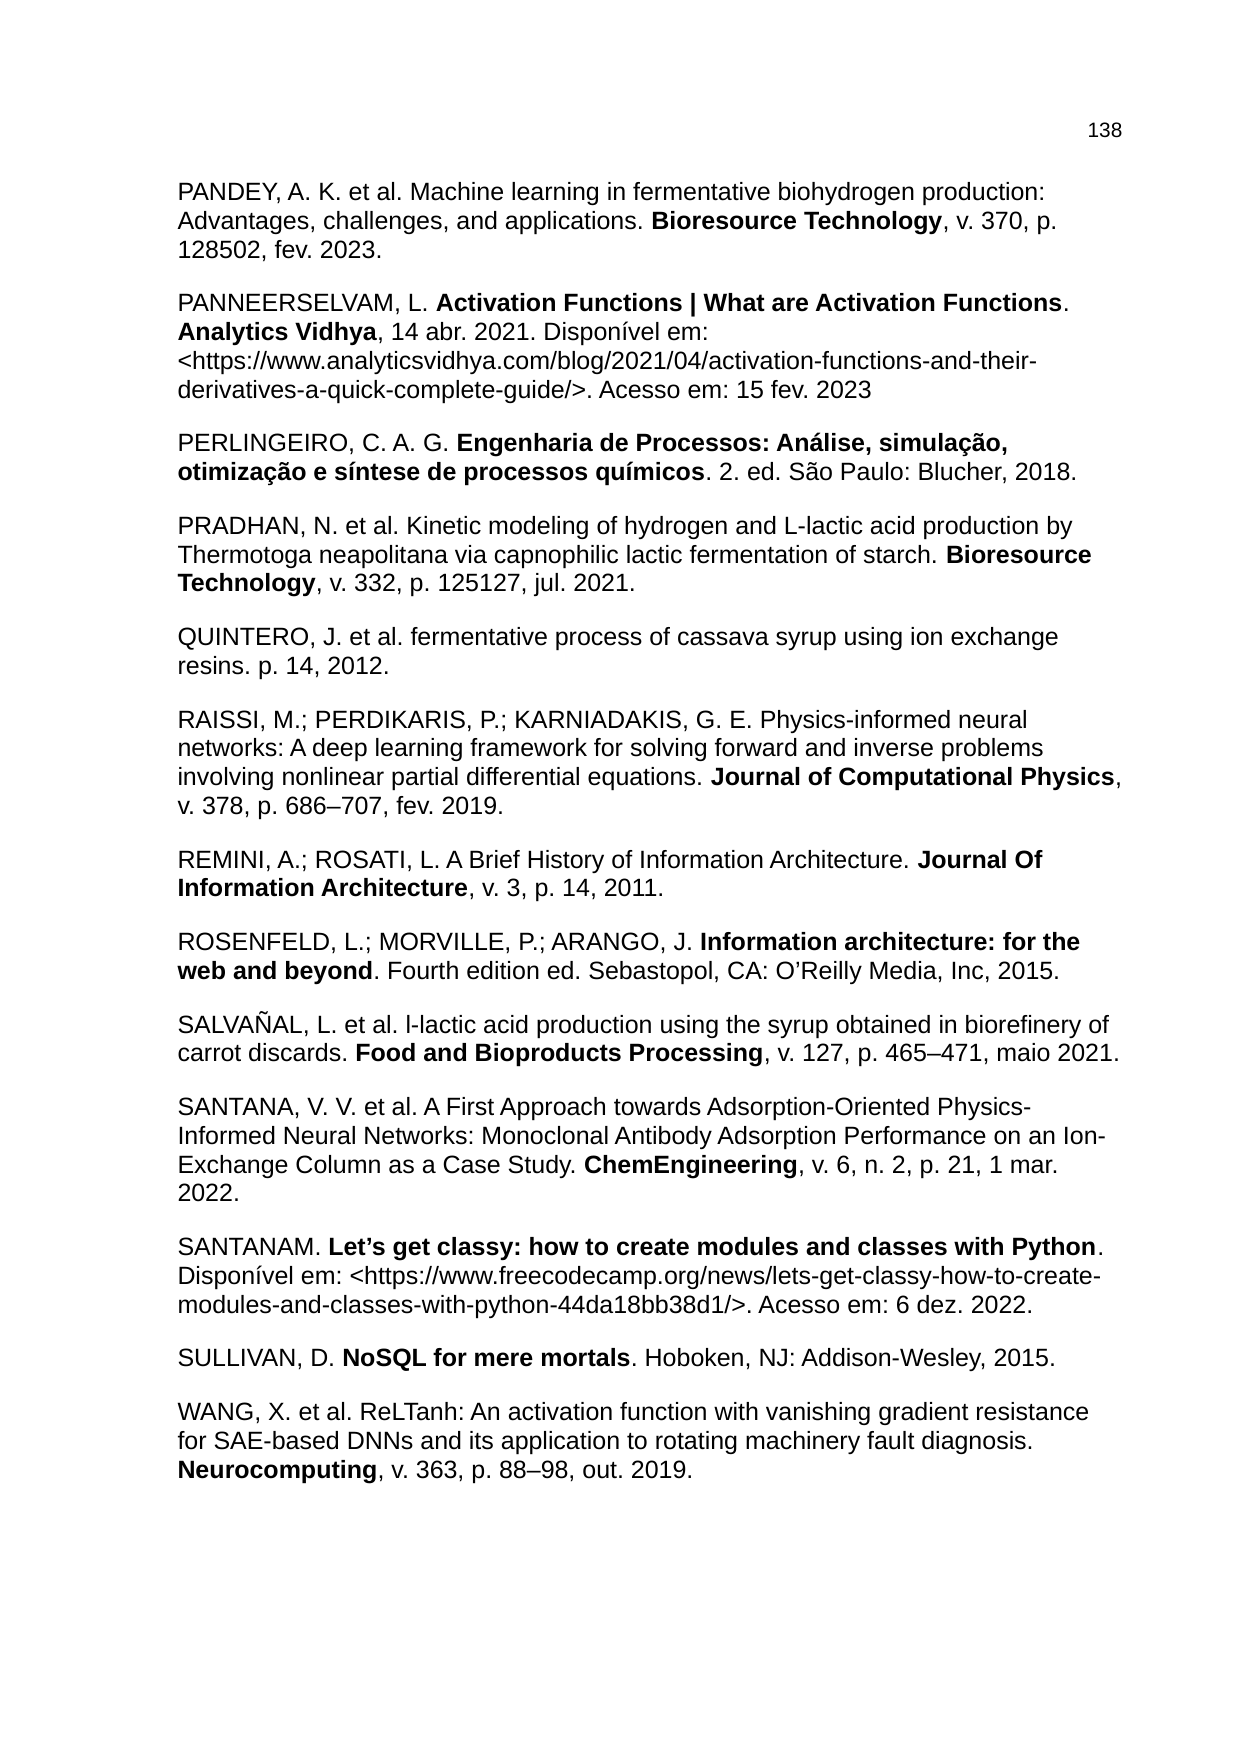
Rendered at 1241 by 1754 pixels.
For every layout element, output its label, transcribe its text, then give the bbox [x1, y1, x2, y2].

text SANTANAM. Let’s get classy: how to create modules and classes with Python. Disponível em: <https://www.freecodecamp.org/news/lets-get-classy-how-to-create-modules-and-classes-with-python-44da18bb38d1/>. Acesso em: 6 dez. 2022. [177, 1232, 1122, 1318]
text RAISSI, M.; PERDIKARIS, P.; KARNIADAKIS, G. E. Physics-informed neural networks: A deep learning framework for solving forward and inverse problems involving nonlinear partial differential equations. Journal of Computational Physics, v. 378, p. 686–707, fev. 2019. [177, 704, 1122, 819]
text WANG, X. et al. ReLTanh: An activation function with vanishing gradient resistance for SAE-based DNNs and its application to rotating machinery fault diagnosis. Neurocomputing, v. 363, p. 88–98, out. 2019. [177, 1397, 1122, 1483]
text PANDEY, A. K. et al. Machine learning in fermentative biohydrogen production: Advantages, challenges, and applications. Bioresource Technology, v. 370, p. 128502, fev. 2023. [177, 177, 1122, 263]
text PANNEERSELVAM, L. Activation Functions | What are Activation Functions. Analytics Vidhya, 14 abr. 2021. Disponível em: <https://www.analyticsvidhya.com/blog/2021/04/activation-functions-and-their-derivatives-a-quick-complete-guide/>. Acesso em: 15 fev. 2023 [177, 288, 1122, 403]
text QUINTERO, J. et al. fermentative process of cassava syrup using ion exchange resins. p. 14, 2012. [177, 622, 1122, 679]
text SANTANA, V. V. et al. A First Approach towards Adsorption-Oriented Physics-Informed Neural Networks: Monoclonal Antibody Adsorption Performance on an Ion-Exchange Column as a Case Study. ChemEngineering, v. 6, n. 2, p. 21, 1 mar. 2022. [177, 1092, 1122, 1207]
text PRADHAN, N. et al. Kinetic modeling of hydrogen and L-lactic acid production by Thermotoga neapolitana via capnophilic lactic fermentation of starch. Bioresource Technology, v. 332, p. 125127, jul. 2021. [177, 511, 1122, 597]
text ROSENFELD, L.; MORVILLE, P.; ARANGO, J. Information architecture: for the web and beyond. Fourth edition ed. Sebastopol, CA: O’Reilly Media, Inc, 2015. [177, 927, 1122, 984]
text SALVAÑAL, L. et al. l-lactic acid production using the syrup obtained in biorefinery of carrot discards. Food and Bioproducts Processing, v. 127, p. 465–471, maio 2021. [177, 1009, 1122, 1067]
text SULLIVAN, D. NoSQL for mere mortals. Hoboken, NJ: Addison-Wesley, 2015. [177, 1343, 1122, 1372]
text PERLINGEIRO, C. A. G. Engenharia de Processos: Análise, simulação, otimização e síntese de processos químicos. 2. ed. São Paulo: Blucher, 2018. [177, 428, 1122, 486]
text REMINI, A.; ROSATI, L. A Brief History of Information Architecture. Journal Of Information Architecture, v. 3, p. 14, 2011. [177, 844, 1122, 902]
